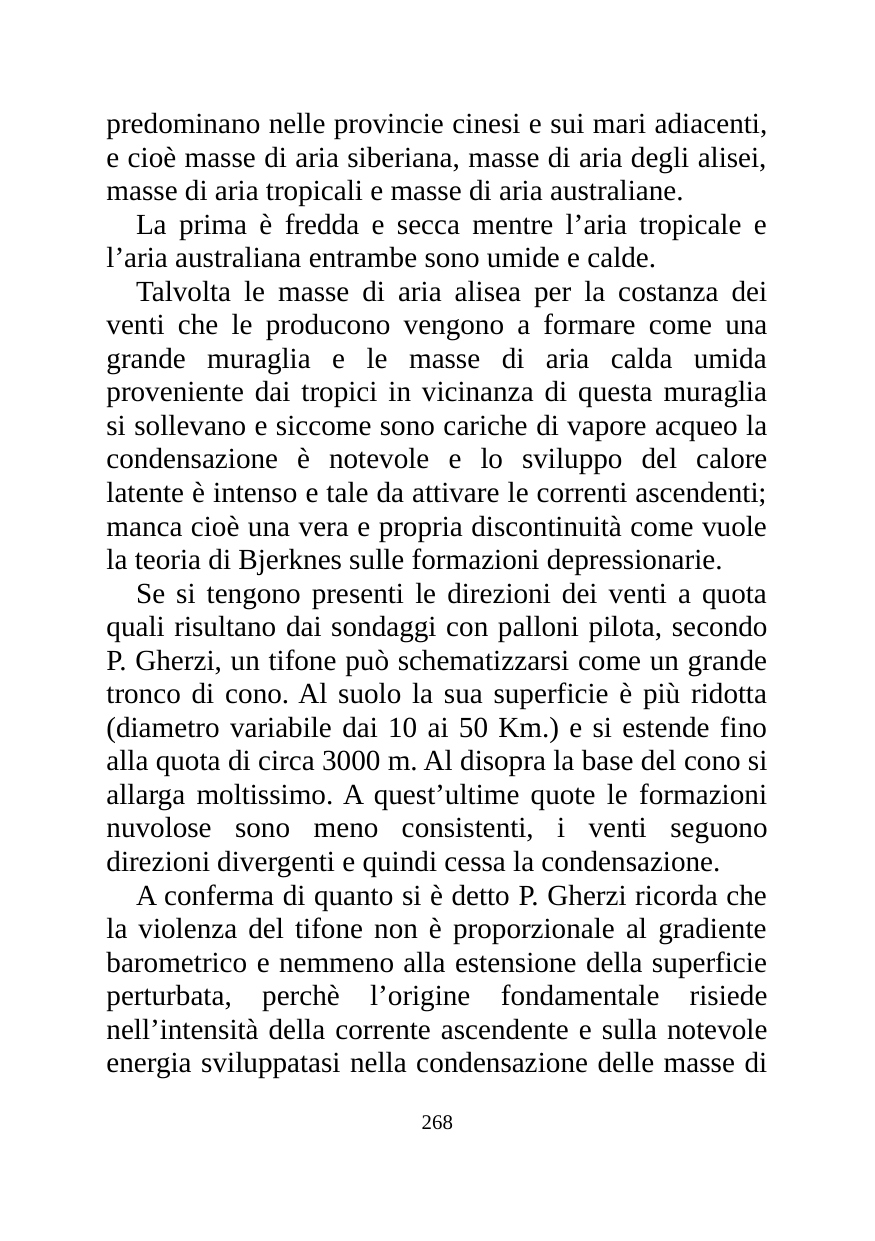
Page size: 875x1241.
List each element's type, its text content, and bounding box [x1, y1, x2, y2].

text A conferma di quanto si è detto P. Gherzi ricorda che la violenza del tifone non è proporzionale al gradiente barometrico e nemmeno alla estensione della superficie perturbata, perchè l’origine fondamentale risiede nell’intensità della corrente ascendente e sulla notevole energia sviluppatasi nella condensazione delle masse di [106, 878, 768, 1079]
text predominano nelle provincie cinesi e sui mari adiacenti, e cioè masse di aria siberiana, masse di aria degli alisei, masse di aria tropicali e masse di aria australiane. [106, 106, 768, 207]
text La prima è fredda e secca mentre l’aria tropicale e l’aria australiana entrambe sono umide e calde. [106, 207, 768, 274]
text Talvolta le masse di aria alisea per la costanza dei venti che le producono vengono a formare come una grande muraglia e le masse di aria calda umida proveniente dai tropici in vicinanza di questa muraglia si sollevano e siccome sono cariche di vapore acqueo la condensazione è notevole e lo sviluppo del calore latente è intenso e tale da attivare le correnti ascendenti; manca cioè una vera e propria discontinuità come vuole la teoria di Bjerknes sulle formazioni depressionarie. [106, 274, 768, 576]
text Se si tengono presenti le direzioni dei venti a quota quali risultano dai sondaggi con palloni pilota, secondo P. Gherzi, un tifone può schematizzarsi come un grande tronco di cono. Al suolo la sua superficie è più ridotta (diametro variabile dai 10 ai 50 Km.) e si estende fino alla quota di circa 3000 m. Al disopra la base del cono si allarga moltissimo. A quest’ultime quote le formazioni nuvolose sono meno consistenti, i venti seguono direzioni divergenti e quindi cessa la condensazione. [106, 576, 768, 878]
